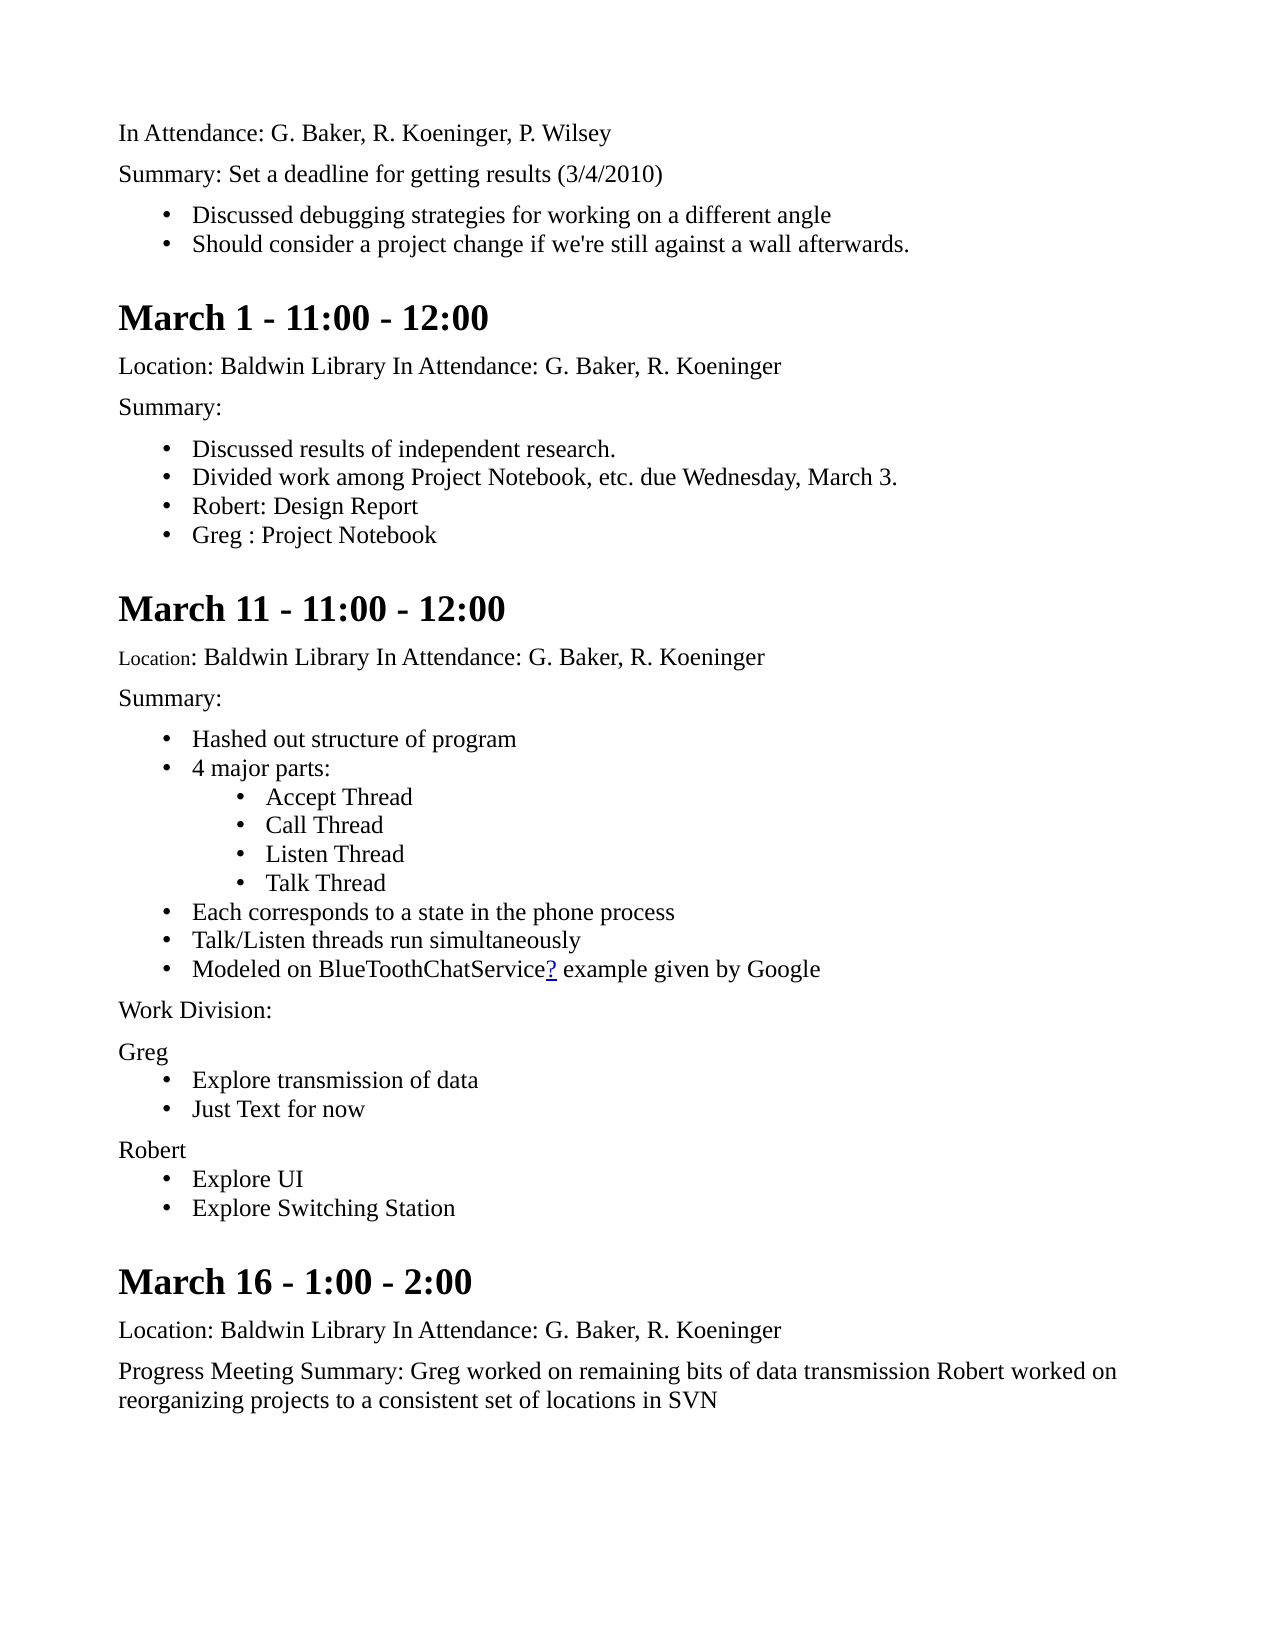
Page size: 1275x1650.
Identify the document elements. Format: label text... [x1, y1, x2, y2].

list 4 major parts: [162, 753, 1157, 782]
subtitle March 1 - 11:00 - 12:00 [118, 296, 1157, 339]
list Each corresponds to a state in the phone process [162, 897, 1157, 926]
list Talk Thread [236, 868, 1157, 897]
text Location: Baldwin Library In Attendance: G. Baker, R. Koeninger [118, 351, 1157, 380]
text Summary: [118, 392, 1157, 421]
subtitle Robert [118, 1136, 1157, 1164]
list Discussed debugging strategies for working on a different angle [162, 201, 1157, 229]
list Accept Thread [236, 782, 1157, 811]
text Work Division: [118, 996, 1157, 1024]
list Divided work among Project Notebook, etc. due Wednesday, March 3. [162, 462, 1157, 491]
text In Attendance: G. Baker, R. Koeninger, P. Wilsey [118, 118, 1157, 147]
list Discussed results of independent research. [162, 434, 1157, 462]
list Modeled on BlueToothChatService? example given by Google [162, 954, 1157, 983]
list Just Text for now [162, 1094, 1157, 1123]
list Hashed out structure of program [162, 724, 1157, 753]
subtitle March 11 - 11:00 - 12:00 [118, 586, 1157, 629]
list Greg : Project Notebook [162, 520, 1157, 549]
text Summary: Set a deadline for getting results (3/4/2010) [118, 159, 1157, 188]
list Talk/Listen threads run simultaneously [162, 926, 1157, 954]
text Location: Baldwin Library In Attendance: G. Baker, R. Koeninger [118, 1315, 1157, 1344]
text Progress Meeting Summary: Greg worked on remaining bits of data transmission Robert worked on reorganizing projects to a consistent set of locations in SVN [118, 1356, 1157, 1414]
list Explore Switching Station [162, 1193, 1157, 1222]
list Robert: Design Report [162, 491, 1157, 520]
subtitle March 16 - 1:00 - 2:00 [118, 1259, 1157, 1302]
text Location: Baldwin Library In Attendance: G. Baker, R. Koeninger [118, 642, 1157, 671]
list Explore transmission of data [162, 1066, 1157, 1094]
list Listen Thread [236, 839, 1157, 868]
text Summary: [118, 683, 1157, 712]
subtitle Greg [118, 1037, 1157, 1066]
list Explore UI [162, 1164, 1157, 1193]
list Should consider a project change if we're still against a wall afterwards. [162, 229, 1157, 258]
list Call Thread [236, 811, 1157, 839]
